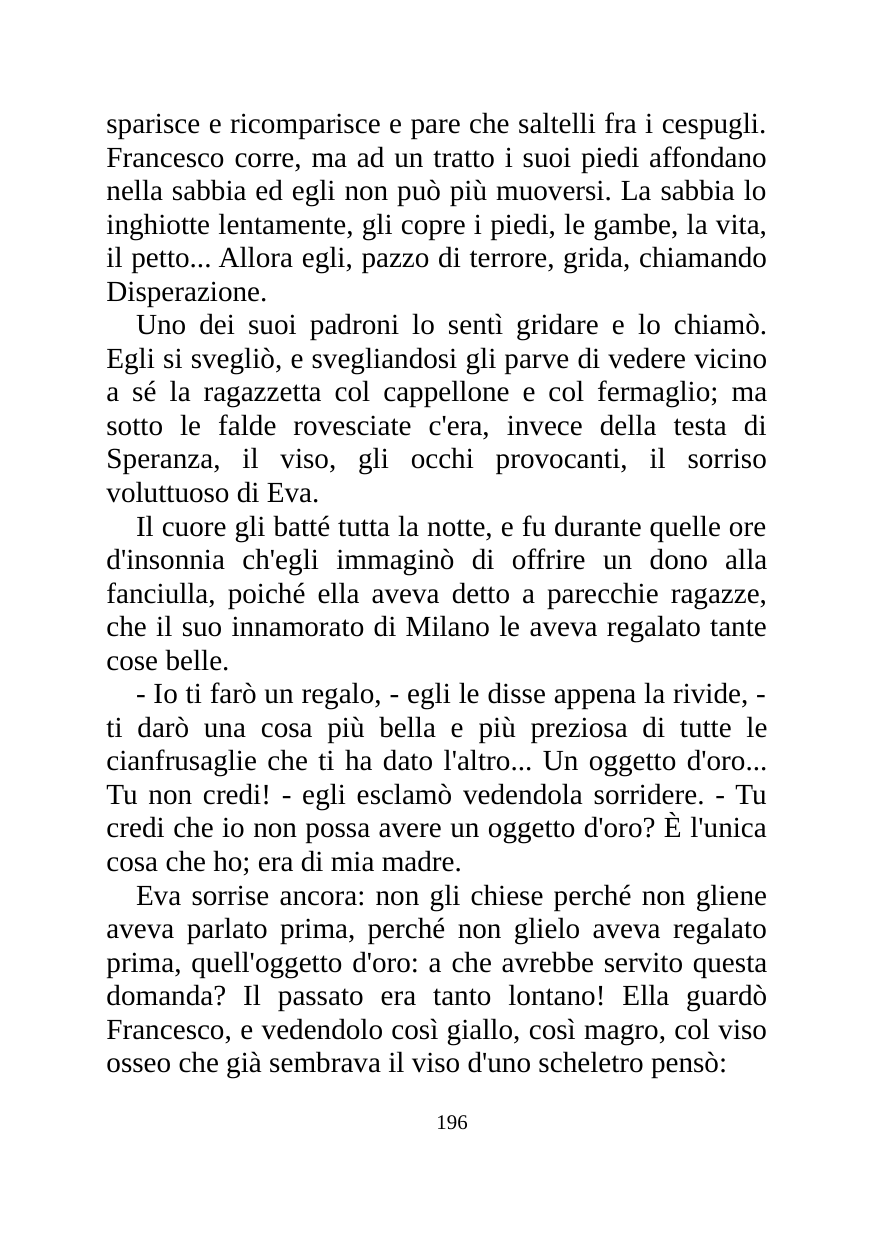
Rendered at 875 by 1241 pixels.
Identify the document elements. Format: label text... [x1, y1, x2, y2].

text - Io ti farò un regalo, - egli le disse appena la rivide, - ti darò una cosa più bella e più preziosa di tutte le cianfrusaglie che ti ha dato l'altro... Un oggetto d'oro... Tu non credi! - egli esclamò vedendola sorridere. - Tu credi che io non possa avere un oggetto d'oro? È l'unica cosa che ho; era di mia madre. [106, 676, 768, 878]
text sparisce e ricomparisce e pare che saltelli fra i cespugli. Francesco corre, ma ad un tratto i suoi piedi affondano nella sabbia ed egli non può più muoversi. La sabbia lo inghiotte lentamente, gli copre i piedi, le gambe, la vita, il petto... Allora egli, pazzo di terrore, grida, chiamando Disperazione. [106, 106, 768, 307]
text Il cuore gli batté tutta la notte, e fu durante quelle ore d'insonnia ch'egli immaginò di offrire un dono alla fanciulla, poiché ella aveva detto a parecchie ragazze, che il suo innamorato di Milano le aveva regalato tante cose belle. [106, 509, 768, 676]
text Eva sorrise ancora: non gli chiese perché non gliene aveva parlato prima, perché non glielo aveva regalato prima, quell'oggetto d'oro: a che avrebbe servito questa domanda? Il passato era tanto lontano! Ella guardò Francesco, e vedendolo così giallo, così magro, col viso osseo che già sembrava il viso d'uno scheletro pensò: [106, 878, 768, 1079]
text Uno dei suoi padroni lo sentì gridare e lo chiamò. Egli si svegliò, e svegliandosi gli parve di vedere vicino a sé la ragazzetta col cappellone e col fermaglio; ma sotto le falde rovesciate c'era, invece della testa di Speranza, il viso, gli occhi provocanti, il sorriso voluttuoso di Eva. [106, 307, 768, 509]
